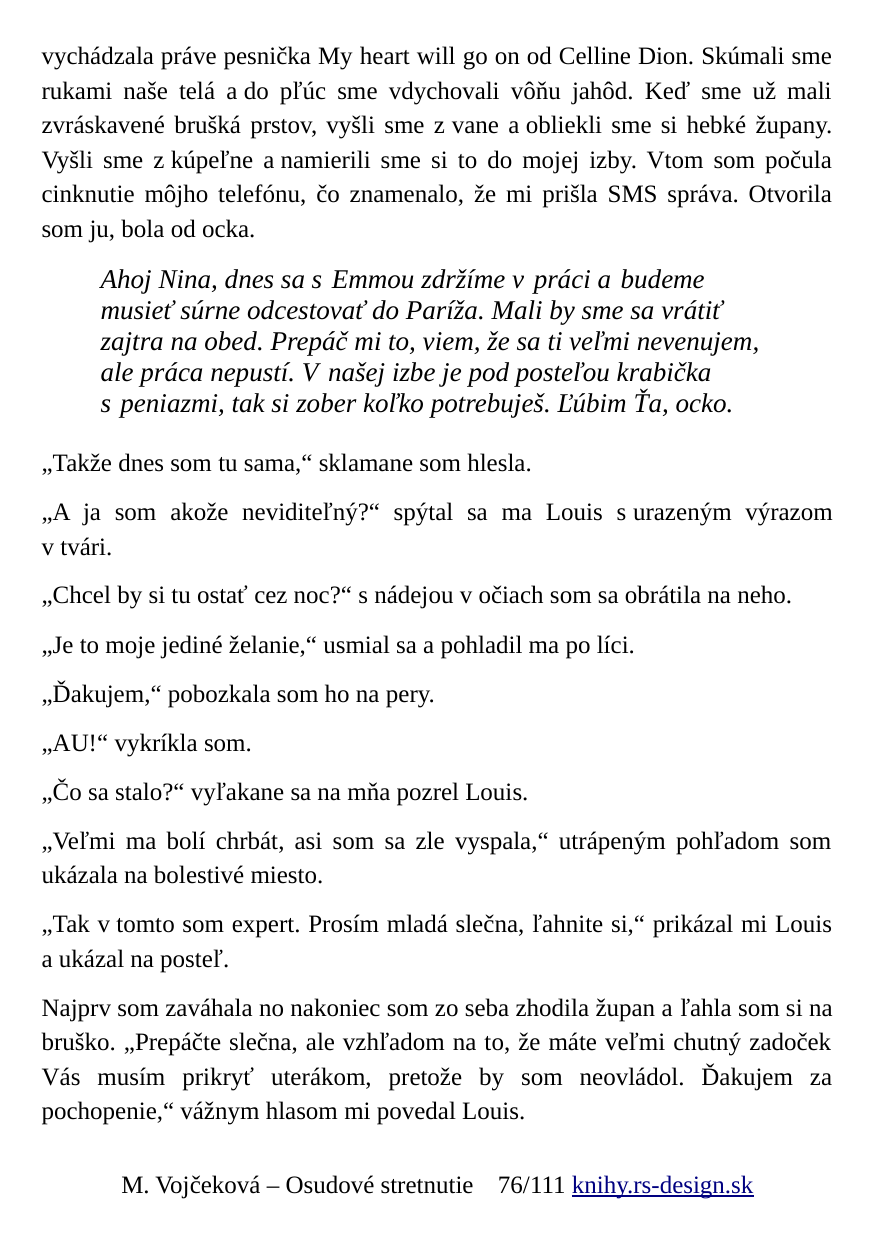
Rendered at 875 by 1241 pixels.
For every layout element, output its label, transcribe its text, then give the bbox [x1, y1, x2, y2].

text „A ja som akože neviditeľný?“ spýtal sa ma Louis s urazeným výrazom v tvári. [41, 497, 833, 560]
text „Ďakujem,“ pobozkala som ho na pery. [41, 679, 833, 707]
text „AU!“ vykríkla som. [41, 728, 833, 757]
text „Chcel by si tu ostať cez noc?“ s nádejou v očiach som sa obrátila na neho. [41, 581, 833, 609]
text Ahoj Nina, dnes sa s Emmou zdržíme v práci a budeme musieť súrne odcestovať do Paríža. Mali by sme sa vrátiť zajtra na obed. Prepáč mi to, viem, že sa ti veľmi nevenujem, ale práca nepustí. V našej izbe je pod posteľou krabička s peniazmi, tak si zober koľko potrebuješ. Ľúbim Ťa, ocko. [100, 263, 774, 418]
text Najprv som zaváhala no nakoniec som zo seba zhodila župan a ľahla som si na bruško. „Prepáčte slečna, ale vzhľadom na to, že máte veľmi chutný zadoček Vás musím prikryť uterákom, pretože by som neovládol. Ďakujem za pochopenie,“ vážnym hlasom mi povedal Louis. [41, 993, 833, 1125]
text „Takže dnes som tu sama,“ sklamane som hlesla. [41, 448, 833, 477]
text vychádzala práve pesnička My heart will go on od Celline Dion. Skúmali sme rukami naše telá a do pľúc sme vdychovali vôňu jahôd. Keď sme už mali zvráskavené brušká prstov, vyšli sme z vane a obliekli sme si hebké župany. Vyšli sme z kúpeľne a namierili sme si to do mojej izby. Vtom som počula cinknutie môjho telefónu, čo znamenalo, že mi prišla SMS správa. Otvorila som ju, bola od ocka. [41, 41, 833, 242]
text „Je to moje jediné želanie,“ usmial sa a pohladil ma po líci. [41, 630, 833, 658]
text „Veľmi ma bolí chrbát, asi som sa zle vyspala,“ utrápeným pohľadom som ukázala na bolestivé miesto. [41, 826, 833, 889]
text „Tak v tomto som expert. Prosím mladá slečna, ľahnite si,“ prikázal mi Louis a ukázal na posteľ. [41, 909, 833, 973]
text „Čo sa stalo?“ vyľakane sa na mňa pozrel Louis. [41, 777, 833, 806]
